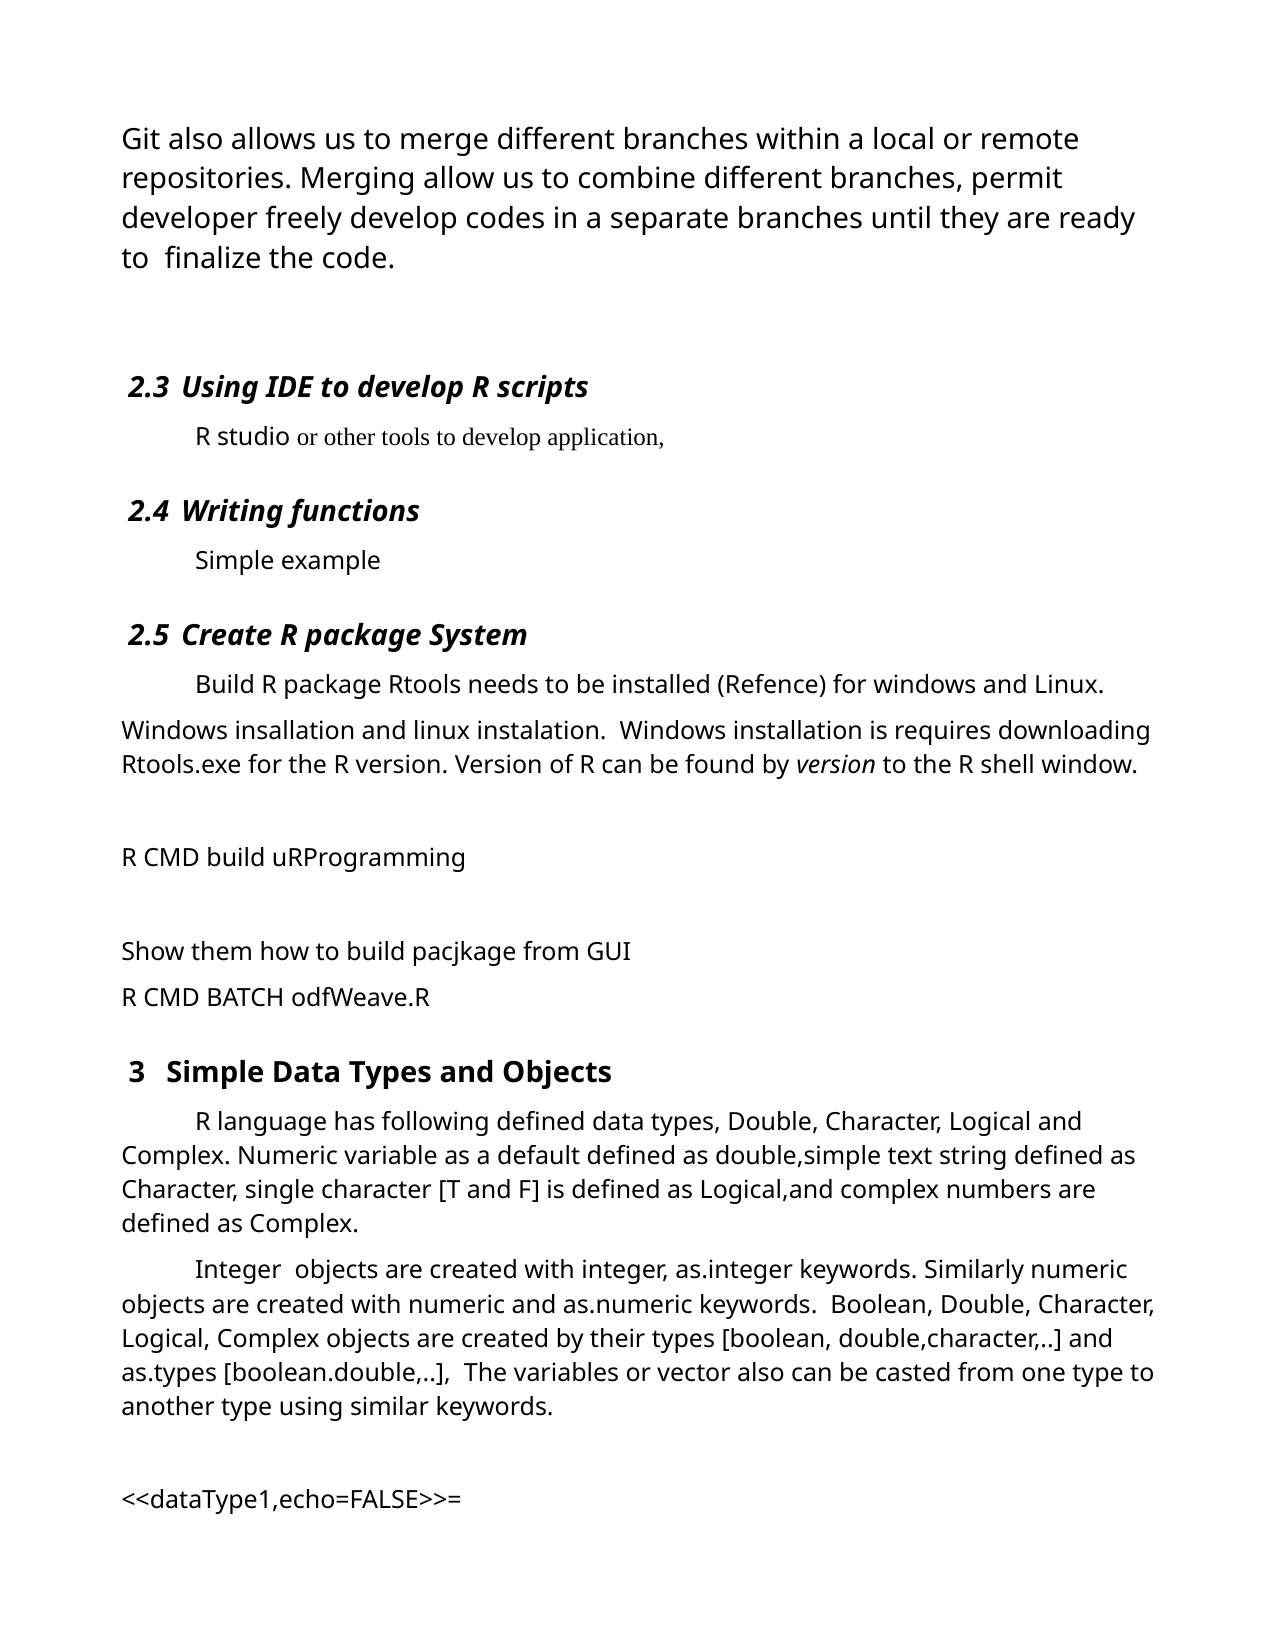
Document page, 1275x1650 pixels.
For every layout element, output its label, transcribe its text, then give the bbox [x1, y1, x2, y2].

text Windows insallation and linux instalation. Windows installation is requires downloading Rtools.exe for the R version. Version of R can be found by version to the R shell window. [121, 713, 1158, 781]
text Simple example [121, 542, 1158, 577]
text Show them how to build pacjkage from GUI [121, 933, 1158, 967]
text R language has following defined data types, Double, Character, Logical and Complex. Numeric variable as a default defined as double,simple text string defined as Character, single character [T and F] is defined as Logical,and complex numbers are defined as Complex. [121, 1103, 1158, 1240]
subtitle Create R package System [121, 614, 1158, 654]
subtitle Simple Data Types and Objects [121, 1051, 1158, 1091]
text R CMD build uRProgramming [121, 840, 1158, 874]
text R CMD BATCH odfWeave.R [121, 980, 1158, 1014]
text Integer objects are created with integer, as.integer keywords. Similarly numeric objects are created with numeric and as.numeric keywords. Boolean, Double, Character, Logical, Complex objects are created by their types [boolean, double,character,..] and as.types [boolean.double,..], The variables or vector also can be casted from one type to another type using similar keywords. [121, 1252, 1158, 1422]
text Git also allows us to merge different branches within a local or remote repositories. Merging allow us to combine different branches, permit developer freely develop codes in a separate branches until they are ready to finalize the code. [121, 118, 1158, 277]
text Build R package Rtools needs to be installed (Refence) for windows and Linux. [121, 666, 1158, 700]
subtitle Writing functions [121, 490, 1158, 530]
text R studio or other tools to develop application, [121, 419, 1158, 453]
text <<dataType1,echo=FALSE>>= [121, 1482, 1158, 1516]
subtitle Using IDE to develop R scripts [121, 367, 1158, 406]
